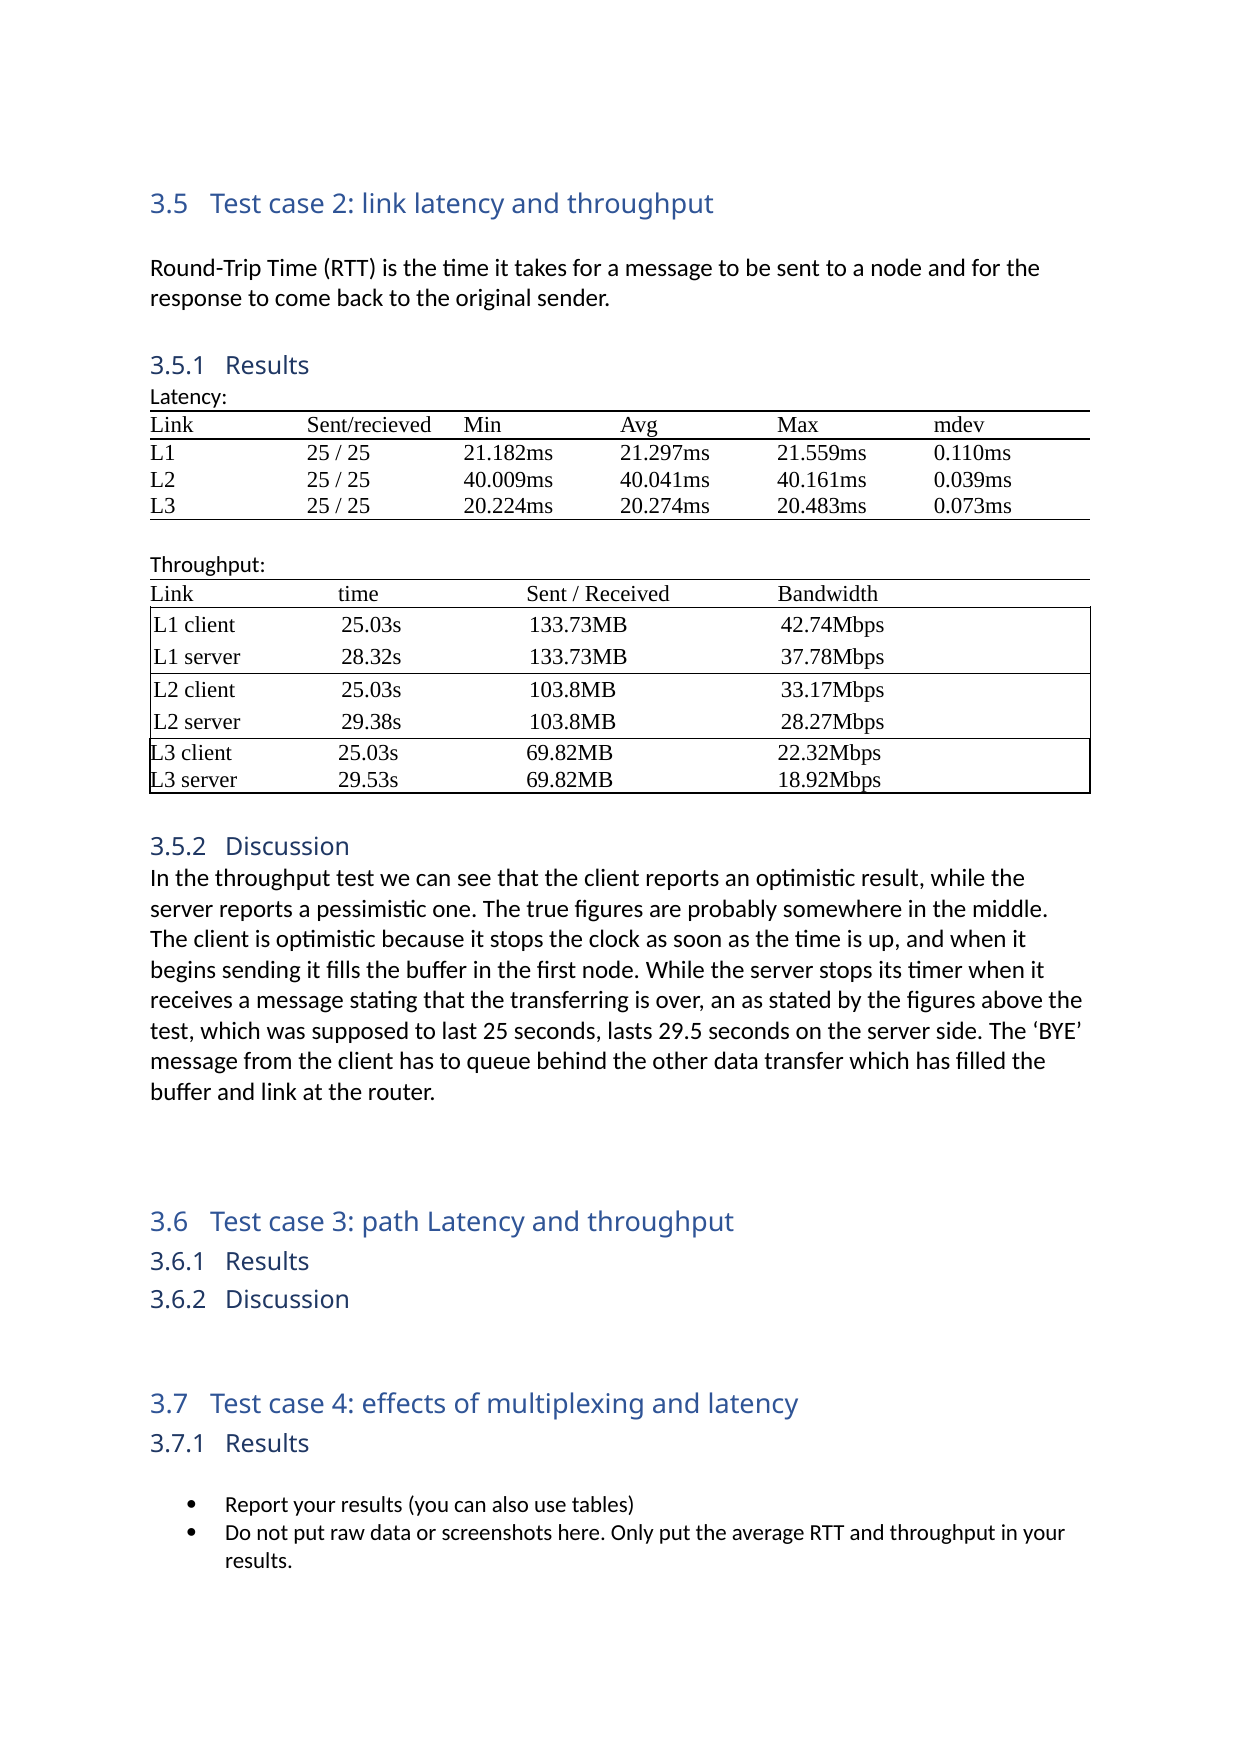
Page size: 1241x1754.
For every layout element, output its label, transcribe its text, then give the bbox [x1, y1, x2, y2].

subtitle Results [150, 1425, 1090, 1459]
table_cell L3 client [151, 739, 338, 766]
table_cell L1 server [151, 640, 338, 673]
subtitle Discussion [150, 1281, 1090, 1316]
table_cell 20.224ms [463, 492, 620, 518]
table_cell 21.559ms [777, 440, 933, 466]
table_cell 0.039ms [934, 466, 1090, 492]
text In the throughput test we can see that the client reports an optimistic result, while the server reports a pessimistic one. The true figures are probably somewhere in the middle. The client is optimistic because it stops the clock as soon as the time is up, and when it begins sending it fills the buffer in the first node. While the server stops its timer when it receives a message stating that the transferring is over, an as stated by the figures above the test, which was supposed to last 25 seconds, lasts 29.5 seconds on the server side. The ‘BYE’ message from the client has to queue behind the other data transfer which has filled the buffer and link at the router. [150, 862, 1090, 1106]
table_header time [338, 580, 526, 606]
table_cell 133.73MB [526, 608, 777, 640]
subtitle Results [150, 1243, 1090, 1277]
table_cell 0.073ms [934, 492, 1090, 518]
table_cell 40.009ms [463, 466, 620, 492]
table_cell 25 / 25 [307, 466, 463, 492]
table_cell 21.297ms [620, 440, 777, 466]
list Do not put raw data or screenshots here. Only put the average RTT and throughput in your results. [187, 1518, 1090, 1574]
table_cell 133.73MB [526, 640, 777, 673]
table_header Max [777, 412, 933, 438]
table_cell L3 server [151, 766, 338, 792]
table_cell 25 / 25 [307, 492, 463, 518]
text Throughput: [150, 551, 1090, 578]
table_cell 0.110ms [934, 440, 1090, 466]
table_cell 103.8MB [526, 674, 777, 705]
table_cell L3 [150, 492, 307, 518]
table_cell 28.32s [338, 640, 526, 673]
table_cell 29.53s [338, 766, 526, 792]
table_cell 42.74Mbps [778, 608, 1090, 640]
table_header Min [463, 412, 620, 438]
table_cell L2 client [151, 674, 338, 705]
table_cell 18.92Mbps [778, 766, 1089, 792]
subtitle Test case 2: link latency and throughput [150, 185, 1090, 222]
table_cell 69.82MB [526, 766, 777, 792]
table_cell 21.182ms [463, 440, 620, 466]
table_cell L2 server [151, 705, 338, 738]
table_cell 28.27Mbps [778, 705, 1090, 738]
table_cell L1 client [151, 608, 338, 640]
table_header Bandwidth [778, 580, 1090, 606]
subtitle Discussion [150, 828, 1090, 862]
table_cell 22.32Mbps [778, 739, 1089, 766]
table_cell 20.274ms [620, 492, 777, 518]
text Latency: [150, 382, 1090, 410]
table_cell 40.161ms [777, 466, 933, 492]
table_cell 29.38s [338, 705, 526, 738]
table_header mdev [934, 412, 1090, 438]
table_header Sent / Received [526, 580, 777, 606]
table_cell 25.03s [338, 739, 526, 766]
table_cell 20.483ms [777, 492, 933, 518]
table_cell 69.82MB [526, 739, 777, 766]
table_header Avg [620, 412, 777, 438]
table_cell 25 / 25 [307, 440, 463, 466]
table_header Sent/recieved [307, 412, 463, 438]
table_cell L1 [150, 440, 307, 466]
table_cell L2 [150, 466, 307, 492]
subtitle Test case 4: effects of multiplexing and latency [150, 1384, 1090, 1421]
table_cell 25.03s [338, 674, 526, 705]
table_cell 103.8MB [526, 705, 777, 738]
table_cell 25.03s [338, 608, 526, 640]
table_cell 37.78Mbps [778, 640, 1090, 673]
table_header Link [150, 580, 338, 606]
list Report your results (you can also use tables) [187, 1490, 1090, 1518]
table_cell 33.17Mbps [778, 674, 1090, 705]
table_cell 40.041ms [620, 466, 777, 492]
subtitle Test case 3: path Latency and throughput [150, 1202, 1090, 1239]
table_header Link [150, 412, 307, 438]
text Round-Trip Time (RTT) is the time it takes for a message to be sent to a node and for the response to come back to the original sender. [150, 252, 1090, 313]
subtitle Results [150, 348, 1090, 382]
